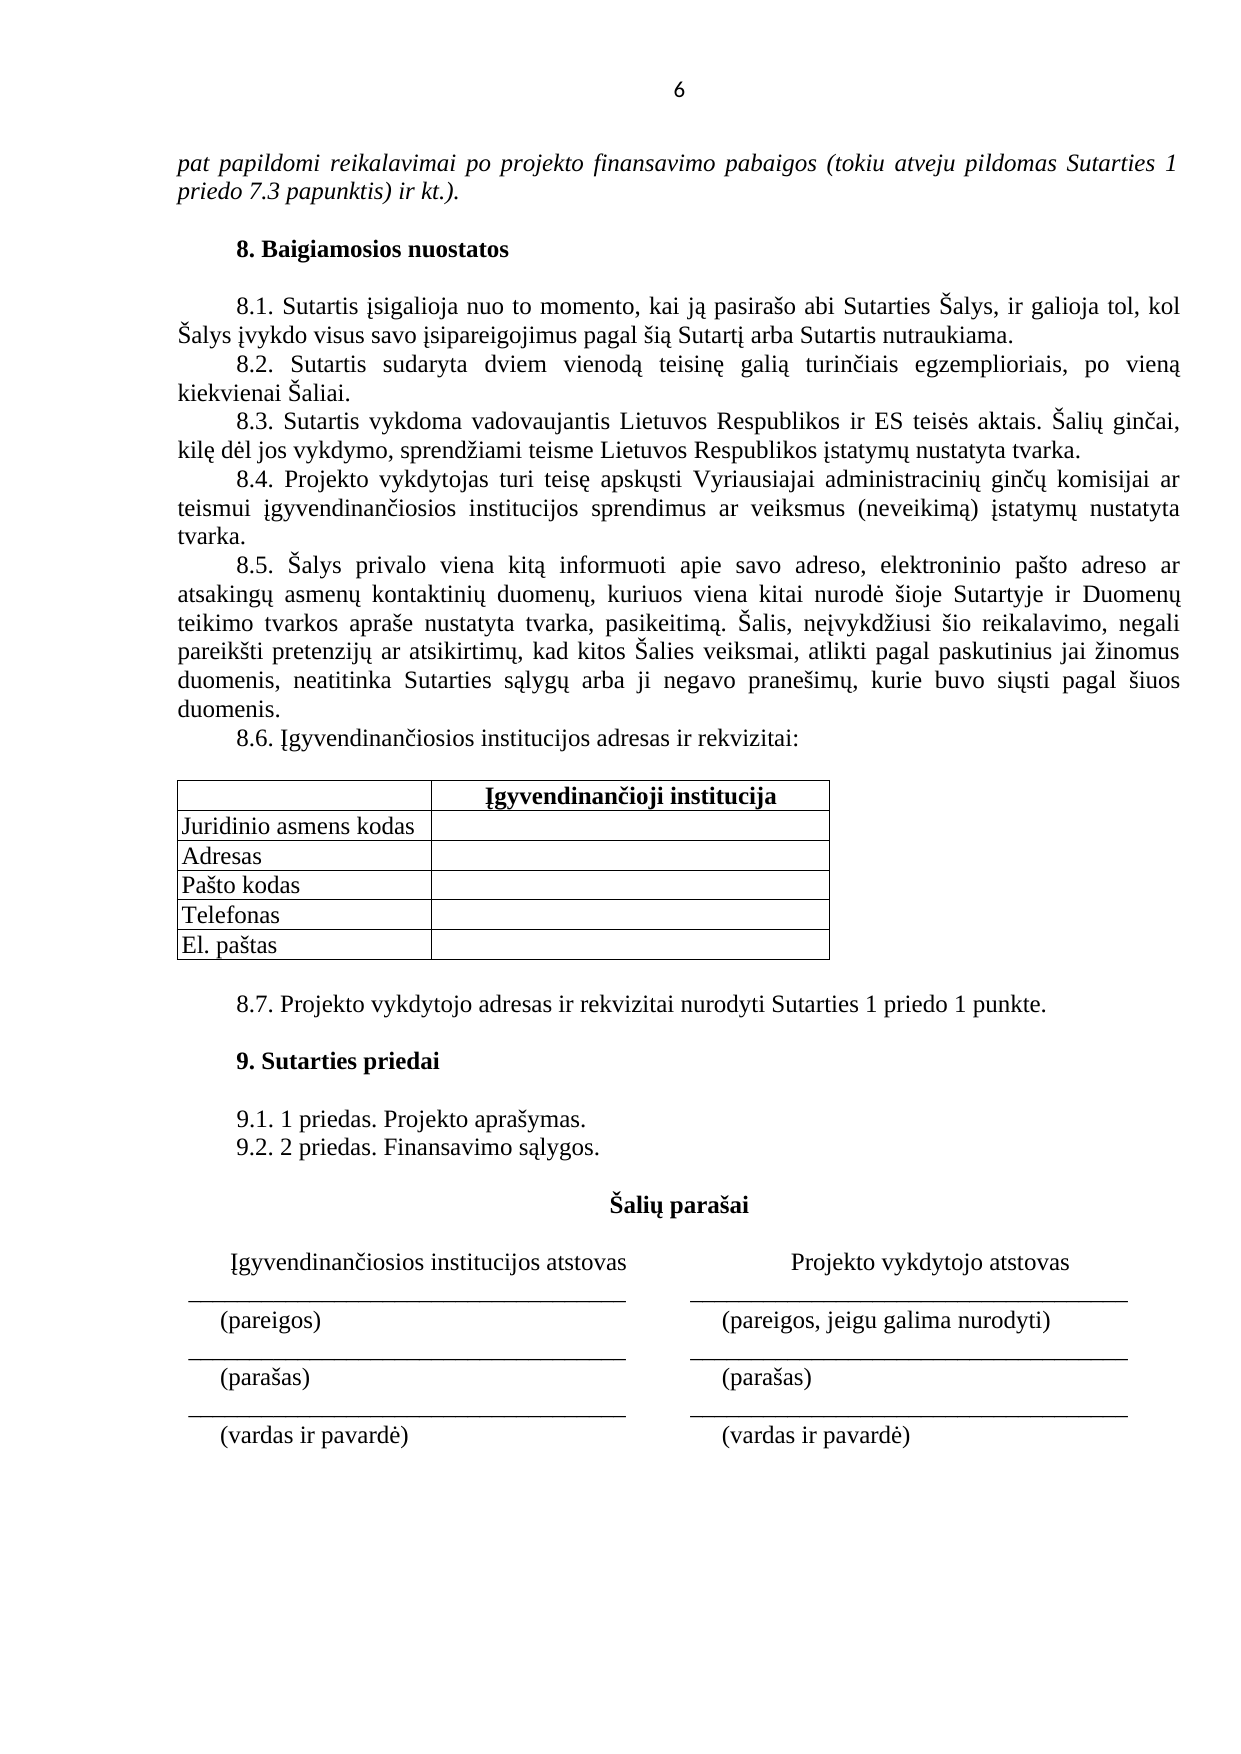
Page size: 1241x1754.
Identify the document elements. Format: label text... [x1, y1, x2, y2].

table_cell (parašas) [679, 1334, 1181, 1391]
table_cell [177, 1478, 679, 1506]
text 8.2. Sutartis sudaryta dviem vienodą teisinę galią turinčiais egzemplioriais, po vieną kiekvienai Šaliai. [177, 349, 1181, 406]
text 8.4. Projekto vykdytojas turi teisę apskųsti Vyriausiajai administracinių ginčų komisijai ar teismui įgyvendinančiosios institucijos sprendimus ar veiksmus (neveikimą) įstatymų nustatyta tvarka. [177, 464, 1181, 550]
table_header Įgyvendinančiosios institucijos atstovas [177, 1248, 679, 1276]
text 9. Sutarties priedai [222, 1046, 1181, 1075]
text 9.1. 1 priedas. Projekto aprašymas. [236, 1104, 1181, 1132]
table_cell (pareigos, jeigu galima nurodyti) [679, 1276, 1181, 1334]
table_cell [432, 841, 436, 869]
text 8.7. Projekto vykdytojo adresas ir rekvizitai nurodyti Sutarties 1 priedo 1 punkte. [236, 989, 1181, 1017]
text pat papildomi reikalavimai po projekto finansavimo pabaigos (tokiu atveju pildomas Sutarties 1 priedo 7.3 papunktis) ir kt.). [177, 148, 1181, 205]
table_cell [432, 930, 436, 959]
table_cell [432, 900, 436, 929]
text 8.6. Įgyvendinančiosios institucijos adresas ir rekvizitai: [236, 723, 1181, 751]
text 8. Baigiamosios nuostatos [222, 234, 1181, 263]
text 9.2. 2 priedas. Finansavimo sąlygos. [236, 1132, 1181, 1161]
text 8.1. Sutartis įsigalioja nuo to momento, kai ją pasirašo abi Sutarties Šalys, ir galioja tol, kol Šalys įvykdo visus savo įsipareigojimus pagal šią Sutartį arba Sutartis nutraukiama. [177, 291, 1181, 349]
table_cell [679, 1478, 1181, 1506]
table_cell (vardas ir pavardė) [679, 1391, 1181, 1477]
table_cell [432, 871, 436, 899]
table_cell (parašas) [177, 1334, 679, 1391]
text 8.3. Sutartis vykdoma vadovaujantis Lietuvos Respublikos ir ES teisės aktais. Šalių ginčai, kilę dėl jos vykdymo, sprendžiami teisme Lietuvos Respublikos įstatymų nustatyta tvarka. [177, 406, 1181, 464]
text Šalių parašai [177, 1190, 1181, 1219]
table_header Projekto vykdytojo atstovas [679, 1248, 1181, 1276]
table_cell [432, 811, 436, 840]
table_cell (pareigos) [177, 1276, 679, 1334]
table_cell (vardas ir pavardė) [177, 1391, 679, 1477]
text 8.5. Šalys privalo viena kitą informuoti apie savo adreso, elektroninio pašto adreso ar atsakingų asmenų kontaktinių duomenų, kuriuos viena kitai nurodė šioje Sutartyje ir Duomenų teikimo tvarkos apraše nustatyta tvarka, pasikeitimą. Šalis, neįvykdžiusi šio reikalavimo, negali pareikšti pretenzijų ar atsikirtimų, kad kitos Šalies veiksmai, atlikti pagal paskutinius jai žinomus duomenis, neatitinka Sutarties sąlygų arba ji negavo pranešimų, kurie buvo siųsti pagal šiuos duomenis. [177, 550, 1181, 723]
